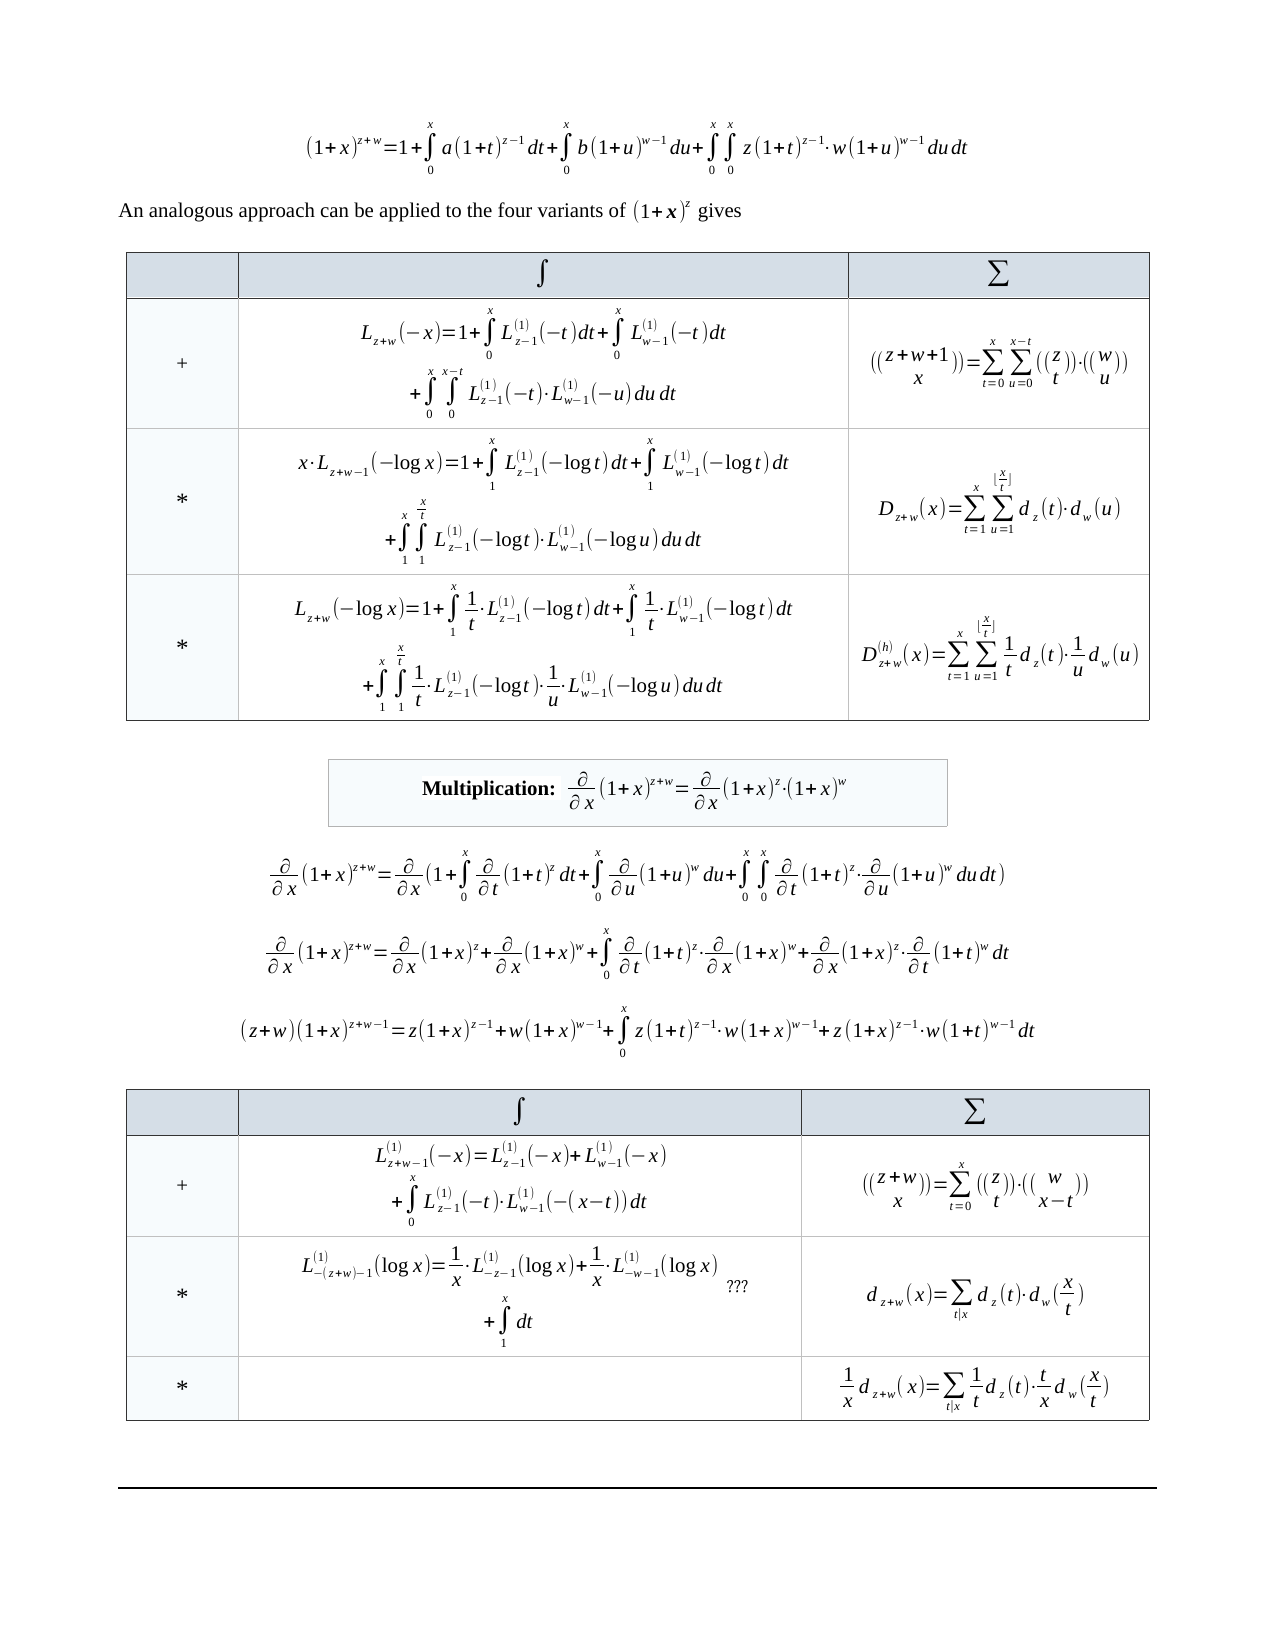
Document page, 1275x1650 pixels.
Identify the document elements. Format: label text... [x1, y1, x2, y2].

table_cell + [127, 299, 238, 428]
table_cell [802, 1237, 1149, 1356]
table_cell [239, 575, 848, 720]
table_cell [849, 429, 1149, 574]
table_cell ??? [239, 1237, 801, 1356]
text An analogous approach can be applied to the four variants ofgives [118, 196, 1157, 223]
table_header [849, 253, 1149, 297]
table_cell [239, 429, 848, 574]
table_header [239, 253, 848, 297]
table_cell * [127, 429, 238, 574]
table_cell [849, 299, 1149, 428]
table_cell [849, 575, 1149, 720]
table_cell + [127, 1136, 238, 1236]
table_cell [802, 1136, 1149, 1236]
table_cell * [127, 1237, 238, 1356]
table_cell [239, 299, 848, 428]
table_header [802, 1090, 1149, 1135]
table_cell [802, 1357, 1149, 1420]
table_cell [239, 1136, 801, 1236]
table_cell * [127, 575, 238, 720]
text Multiplication: [329, 760, 947, 826]
table_cell [239, 1357, 801, 1420]
table_cell * [127, 1357, 238, 1420]
table_header [239, 1090, 801, 1135]
table_header [127, 253, 238, 297]
table_header [127, 1090, 238, 1135]
